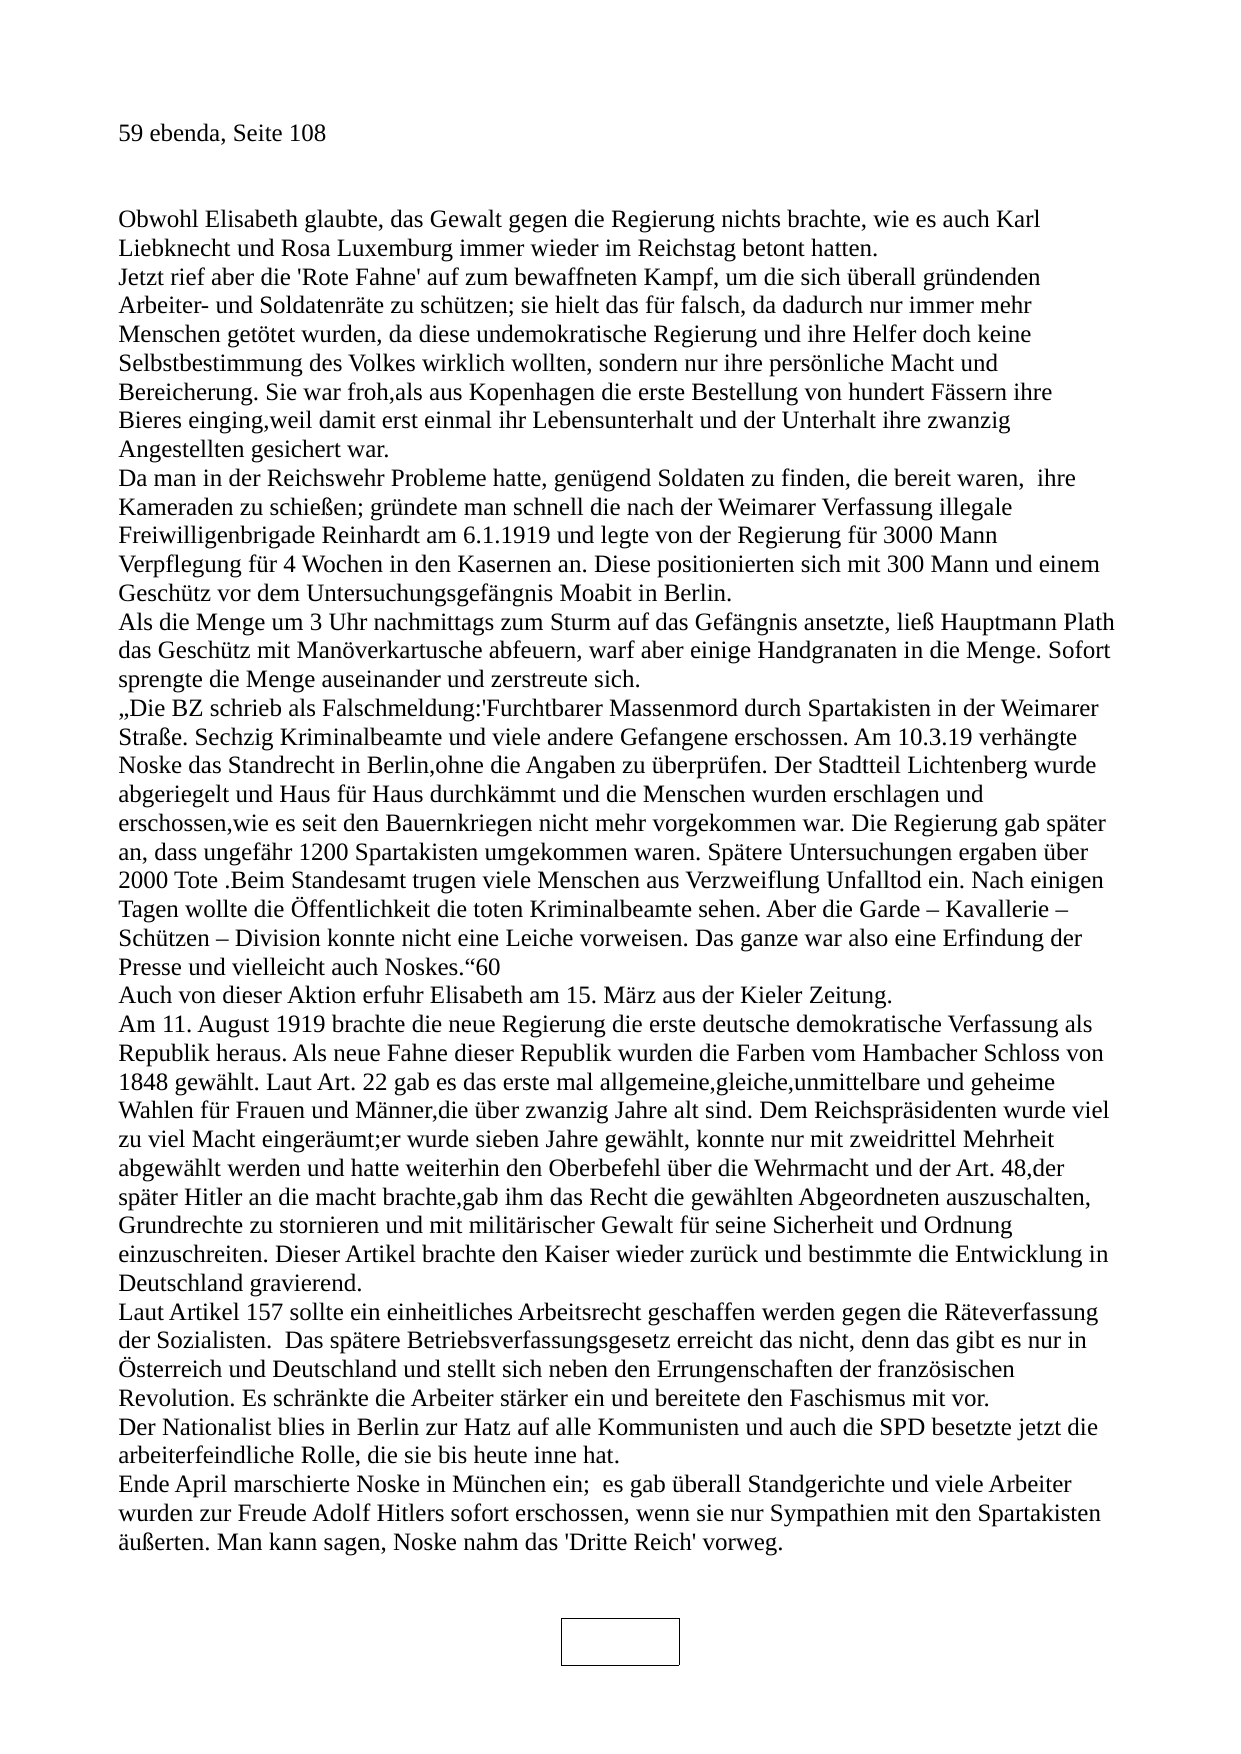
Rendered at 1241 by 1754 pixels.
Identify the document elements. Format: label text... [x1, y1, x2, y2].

text Jetzt rief aber die 'Rote Fahne' auf zum bewaffneten Kampf, um die sich überall gründenden Arbeiter- und Soldatenräte zu schützen; sie hielt das für falsch, da dadurch nur immer mehr Menschen getötet wurden, da diese undemokratische Regierung und ihre Helfer doch keine Selbstbestimmung des Volkes wirklich wollten, sondern nur ihre persönliche Macht und Bereicherung. Sie war froh,als aus Kopenhagen die erste Bestellung von hundert Fässern ihre Bieres einging,weil damit erst einmal ihr Lebensunterhalt und der Unterhalt ihre zwanzig Angestellten gesichert war. [118, 262, 1122, 463]
text Da man in der Reichswehr Probleme hatte, genügend Soldaten zu finden, die bereit waren, ihre Kameraden zu schießen; gründete man schnell die nach der Weimarer Verfassung illegale Freiwilligenbrigade Reinhardt am 6.1.1919 und legte von der Regierung für 3000 Mann Verpflegung für 4 Wochen in den Kasernen an. Diese positionierten sich mit 300 Mann und einem Geschütz vor dem Untersuchungsgefängnis Moabit in Berlin. [118, 463, 1122, 607]
text 59 ebenda, Seite 108 [118, 118, 1122, 147]
text Am 11. August 1919 brachte die neue Regierung die erste deutsche demokratische Verfassung als Republik heraus. Als neue Fahne dieser Republik wurden die Farben vom Hambacher Schloss von 1848 gewählt. Laut Art. 22 gab es das erste mal allgemeine,gleiche,unmittelbare und geheime Wahlen für Frauen und Männer,die über zwanzig Jahre alt sind. Dem Reichspräsidenten wurde viel zu viel Macht eingeräumt;er wurde sieben Jahre gewählt, konnte nur mit zweidrittel Mehrheit abgewählt werden und hatte weiterhin den Oberbefehl über die Wehrmacht und der Art. 48,der später Hitler an die macht brachte,gab ihm das Recht die gewählten Abgeordneten auszuschalten, Grundrechte zu stornieren und mit militärischer Gewalt für seine Sicherheit und Ordnung einzuschreiten. Dieser Artikel brachte den Kaiser wieder zurück und bestimmte die Entwicklung in Deutschland gravierend. [118, 1009, 1122, 1297]
text Ende April marschierte Noske in München ein; es gab überall Standgerichte und viele Arbeiter wurden zur Freude Adolf Hitlers sofort erschossen, wenn sie nur Sympathien mit den Spartakisten äußerten. Man kann sagen, Noske nahm das 'Dritte Reich' vorweg. [118, 1469, 1122, 1556]
text Obwohl Elisabeth glaubte, das Gewalt gegen die Regierung nichts brachte, wie es auch Karl Liebknecht und Rosa Luxemburg immer wieder im Reichstag betont hatten. [118, 204, 1122, 262]
text Laut Artikel 157 sollte ein einheitliches Arbeitsrecht geschaffen werden gegen die Räteverfassung der Sozialisten. Das spätere Betriebsverfassungsgesetz erreicht das nicht, denn das gibt es nur in Österreich und Deutschland und stellt sich neben den Errungenschaften der französischen Revolution. Es schränkte die Arbeiter stärker ein und bereitete den Faschismus mit vor. [118, 1297, 1122, 1412]
text Der Nationalist blies in Berlin zur Hatz auf alle Kommunisten und auch die SPD besetzte jetzt die arbeiterfeindliche Rolle, die sie bis heute inne hat. [118, 1412, 1122, 1469]
text „Die BZ schrieb als Falschmeldung:'Furchtbarer Massenmord durch Spartakisten in der Weimarer Straße. Sechzig Kriminalbeamte und viele andere Gefangene erschossen. Am 10.3.19 verhängte Noske das Standrecht in Berlin,ohne die Angaben zu überprüfen. Der Stadtteil Lichtenberg wurde abgeriegelt und Haus für Haus durchkämmt und die Menschen wurden erschlagen und erschossen,wie es seit den Bauernkriegen nicht mehr vorgekommen war. Die Regierung gab später an, dass ungefähr 1200 Spartakisten umgekommen waren. Spätere Untersuchungen ergaben über 2000 Tote .Beim Standesamt trugen viele Menschen aus Verzweiflung Unfalltod ein. Nach einigen Tagen wollte die Öffentlichkeit die toten Kriminalbeamte sehen. Aber die Garde – Kavallerie – Schützen – Division konnte nicht eine Leiche vorweisen. Das ganze war also eine Erfindung der Presse und vielleicht auch Noskes.“60 [118, 693, 1122, 981]
text Auch von dieser Aktion erfuhr Elisabeth am 15. März aus der Kieler Zeitung. [118, 981, 1122, 1009]
text Als die Menge um 3 Uhr nachmittags zum Sturm auf das Gefängnis ansetzte, ließ Hauptmann Plath das Geschütz mit Manöverkartusche abfeuern, warf aber einige Handgranaten in die Menge. Sofort sprengte die Menge auseinander und zerstreute sich. [118, 607, 1122, 693]
